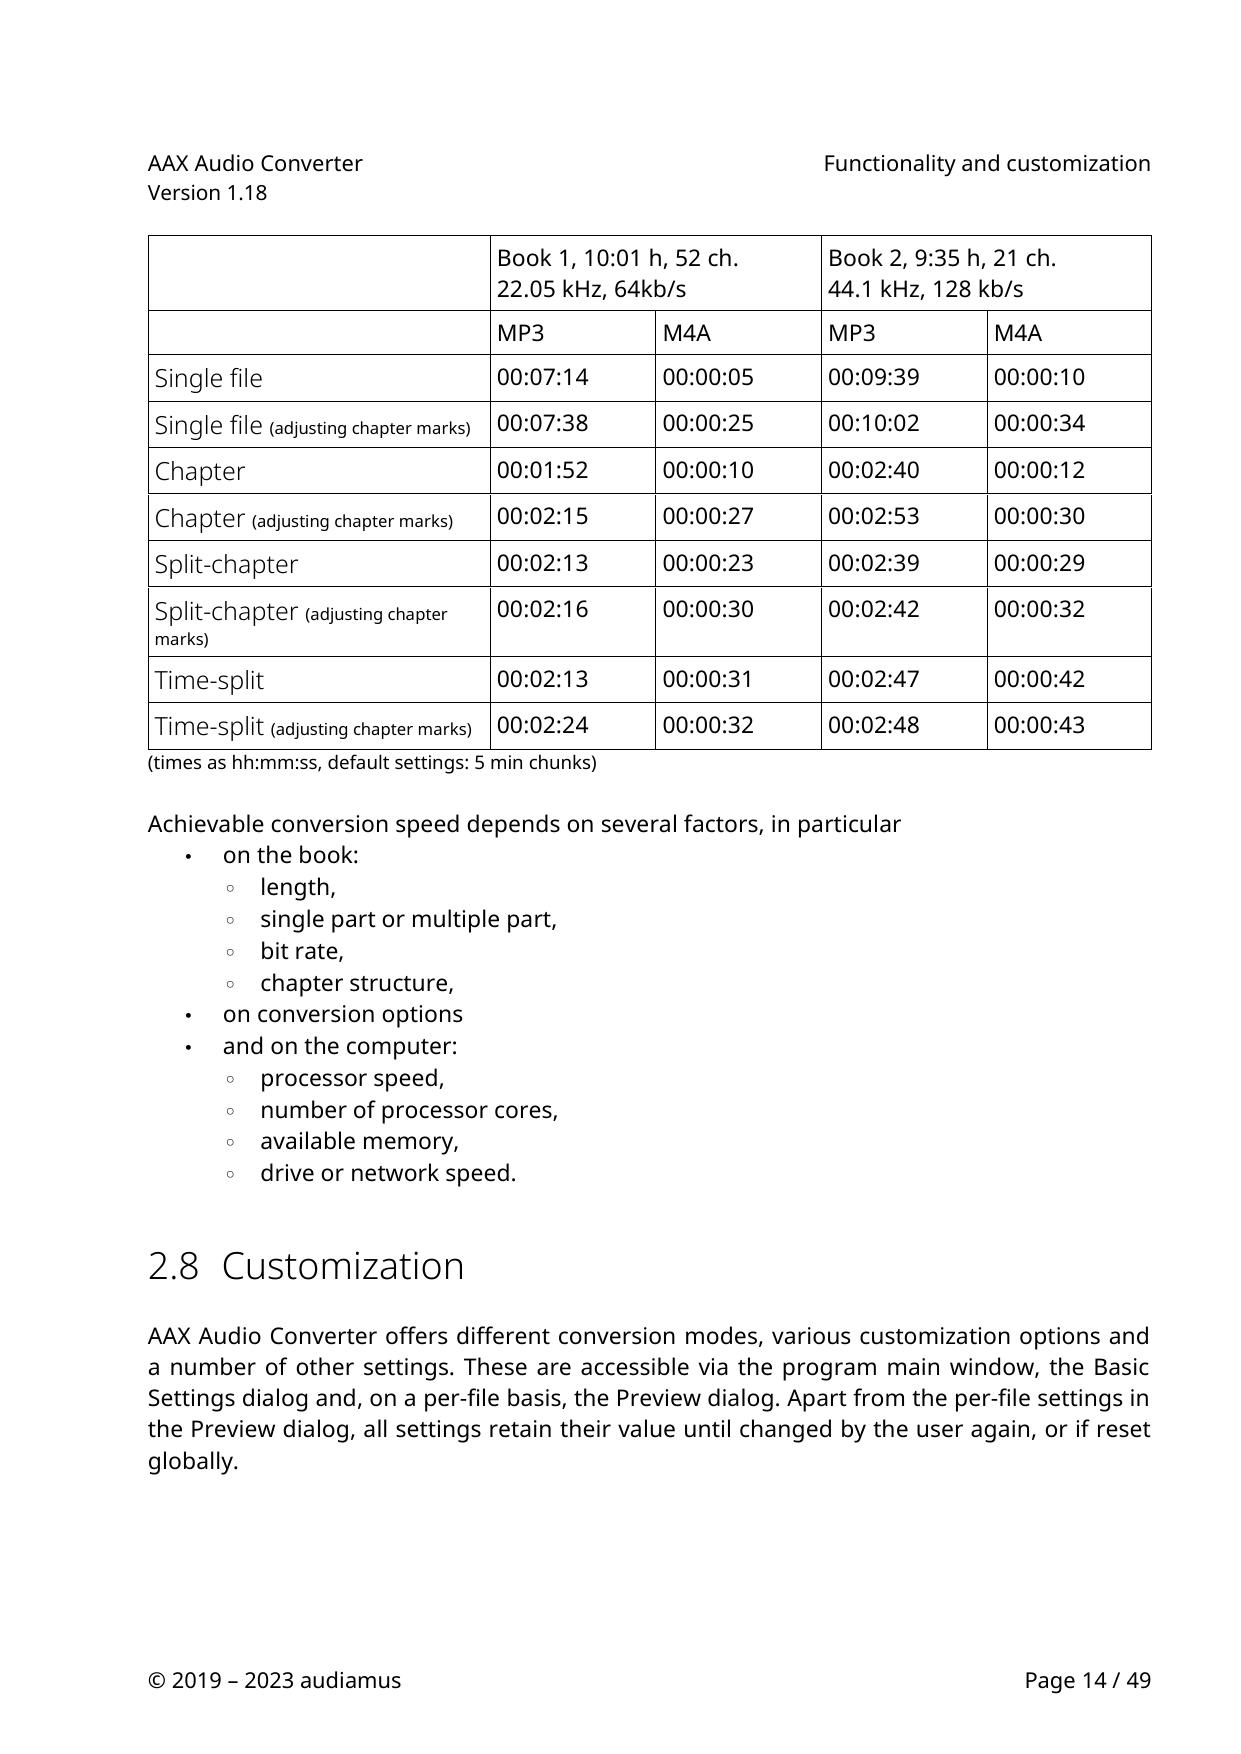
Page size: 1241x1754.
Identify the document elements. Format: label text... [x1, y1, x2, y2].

table_cell 00:02:13 [491, 657, 655, 702]
table_cell 00:02:53 [822, 495, 987, 540]
table_cell M4A [656, 311, 821, 354]
list single part or multiple part, [223, 903, 1152, 934]
table_cell 00:00:05 [656, 355, 821, 401]
list chapter structure, [223, 966, 1152, 998]
table_cell M4A [988, 311, 1151, 354]
table_cell 00:00:34 [988, 402, 1151, 447]
list and on the computer: [185, 1030, 1152, 1061]
subtitle Customization [148, 1239, 1152, 1290]
list available memory, [223, 1125, 1152, 1157]
text (times as hh:mm:ss, default settings: 5 min chunks) [148, 750, 1152, 775]
text Achievable conversion speed depends on several factors, in particular [148, 808, 1152, 839]
table_cell 00:02:16 [491, 588, 655, 656]
table_cell 00:02:47 [822, 657, 987, 702]
table_header [149, 236, 490, 310]
table_cell 00:07:14 [491, 355, 655, 401]
table_header Book 1, 10:01 h, 52 ch. 22.05 kHz, 64kb/s [491, 236, 821, 310]
list on conversion options [185, 998, 1152, 1029]
table_cell 00:00:27 [656, 495, 821, 540]
table_cell 00:02:39 [822, 541, 987, 586]
table_cell 00:10:02 [822, 402, 987, 447]
table_cell 00:02:24 [491, 703, 655, 749]
table_cell 00:00:32 [988, 588, 1151, 656]
table_cell 00:00:31 [656, 657, 821, 702]
list length, [223, 871, 1152, 902]
list processor speed, [223, 1062, 1152, 1093]
text AAX Audio Converter offers different conversion modes, various customization options and a number of other settings. These are accessible via the program main window, the Basic Settings dialog and, on a per-file basis, the Preview dialog. Apart from the per-file settings in the Preview dialog, all settings retain their value until changed by the user again, or if reset globally. [148, 1319, 1152, 1476]
table_cell 00:02:13 [491, 541, 655, 586]
table_cell Chapter (adjusting chapter marks) [149, 495, 490, 540]
table_cell 00:09:39 [822, 355, 987, 401]
table_cell 00:00:30 [656, 588, 821, 656]
table_cell Time-split [149, 657, 490, 702]
table_cell Split-chapter [149, 541, 490, 586]
table_cell MP3 [491, 311, 655, 354]
table_cell [149, 311, 490, 354]
table_cell MP3 [822, 311, 987, 354]
table_cell 00:00:12 [988, 448, 1151, 493]
table_cell Chapter [149, 448, 490, 493]
table_cell 00:00:23 [656, 541, 821, 586]
table_cell Time-split (adjusting chapter marks) [149, 703, 490, 749]
list bit rate, [223, 935, 1152, 966]
table_cell Single file (adjusting chapter marks) [149, 402, 490, 447]
table_cell 00:00:32 [656, 703, 821, 749]
table_cell 00:07:38 [491, 402, 655, 447]
table_cell 00:02:48 [822, 703, 987, 749]
table_cell 00:00:10 [656, 448, 821, 493]
list drive or network speed. [223, 1157, 1152, 1188]
table_cell Single file [149, 355, 490, 401]
list number of processor cores, [223, 1093, 1152, 1125]
table_cell 00:02:40 [822, 448, 987, 493]
table_cell 00:02:15 [491, 495, 655, 540]
table_cell 00:00:30 [988, 495, 1151, 540]
table_cell 00:00:10 [988, 355, 1151, 401]
table_cell 00:01:52 [491, 448, 655, 493]
table_cell Split-chapter (adjusting chapter marks) [149, 588, 490, 656]
list on the book: [185, 839, 1152, 871]
table_cell 00:00:42 [988, 657, 1151, 702]
table_cell 00:00:43 [988, 703, 1151, 749]
table_cell 00:00:25 [656, 402, 821, 447]
table_header Book 2, 9:35 h, 21 ch. 44.1 kHz, 128 kb/s [822, 236, 1151, 310]
table_cell 00:02:42 [822, 588, 987, 656]
table_cell 00:00:29 [988, 541, 1151, 586]
